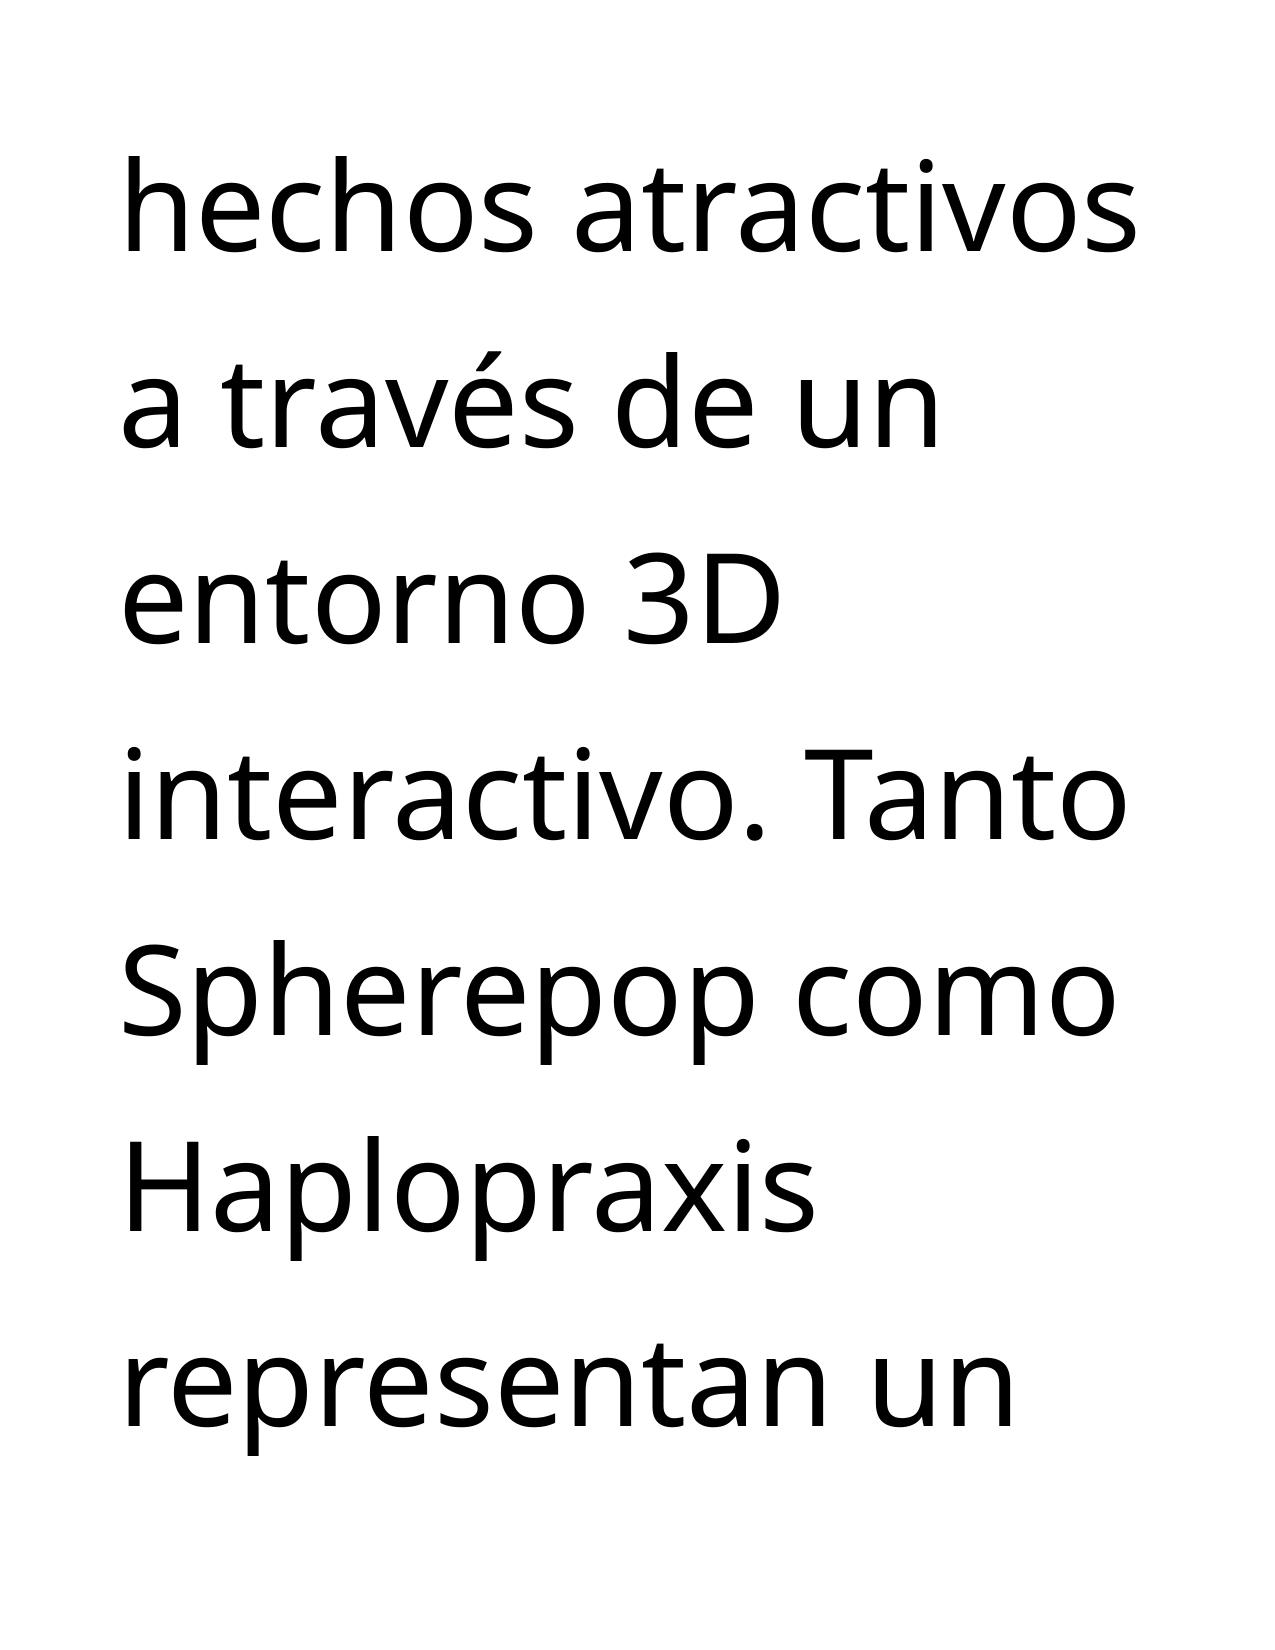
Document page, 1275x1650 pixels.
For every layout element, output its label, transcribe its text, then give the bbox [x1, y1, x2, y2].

text hechos atractivos a través de un entorno 3D interactivo. Tanto Spherepop como Haplopraxis representan un [118, 118, 1157, 1463]
